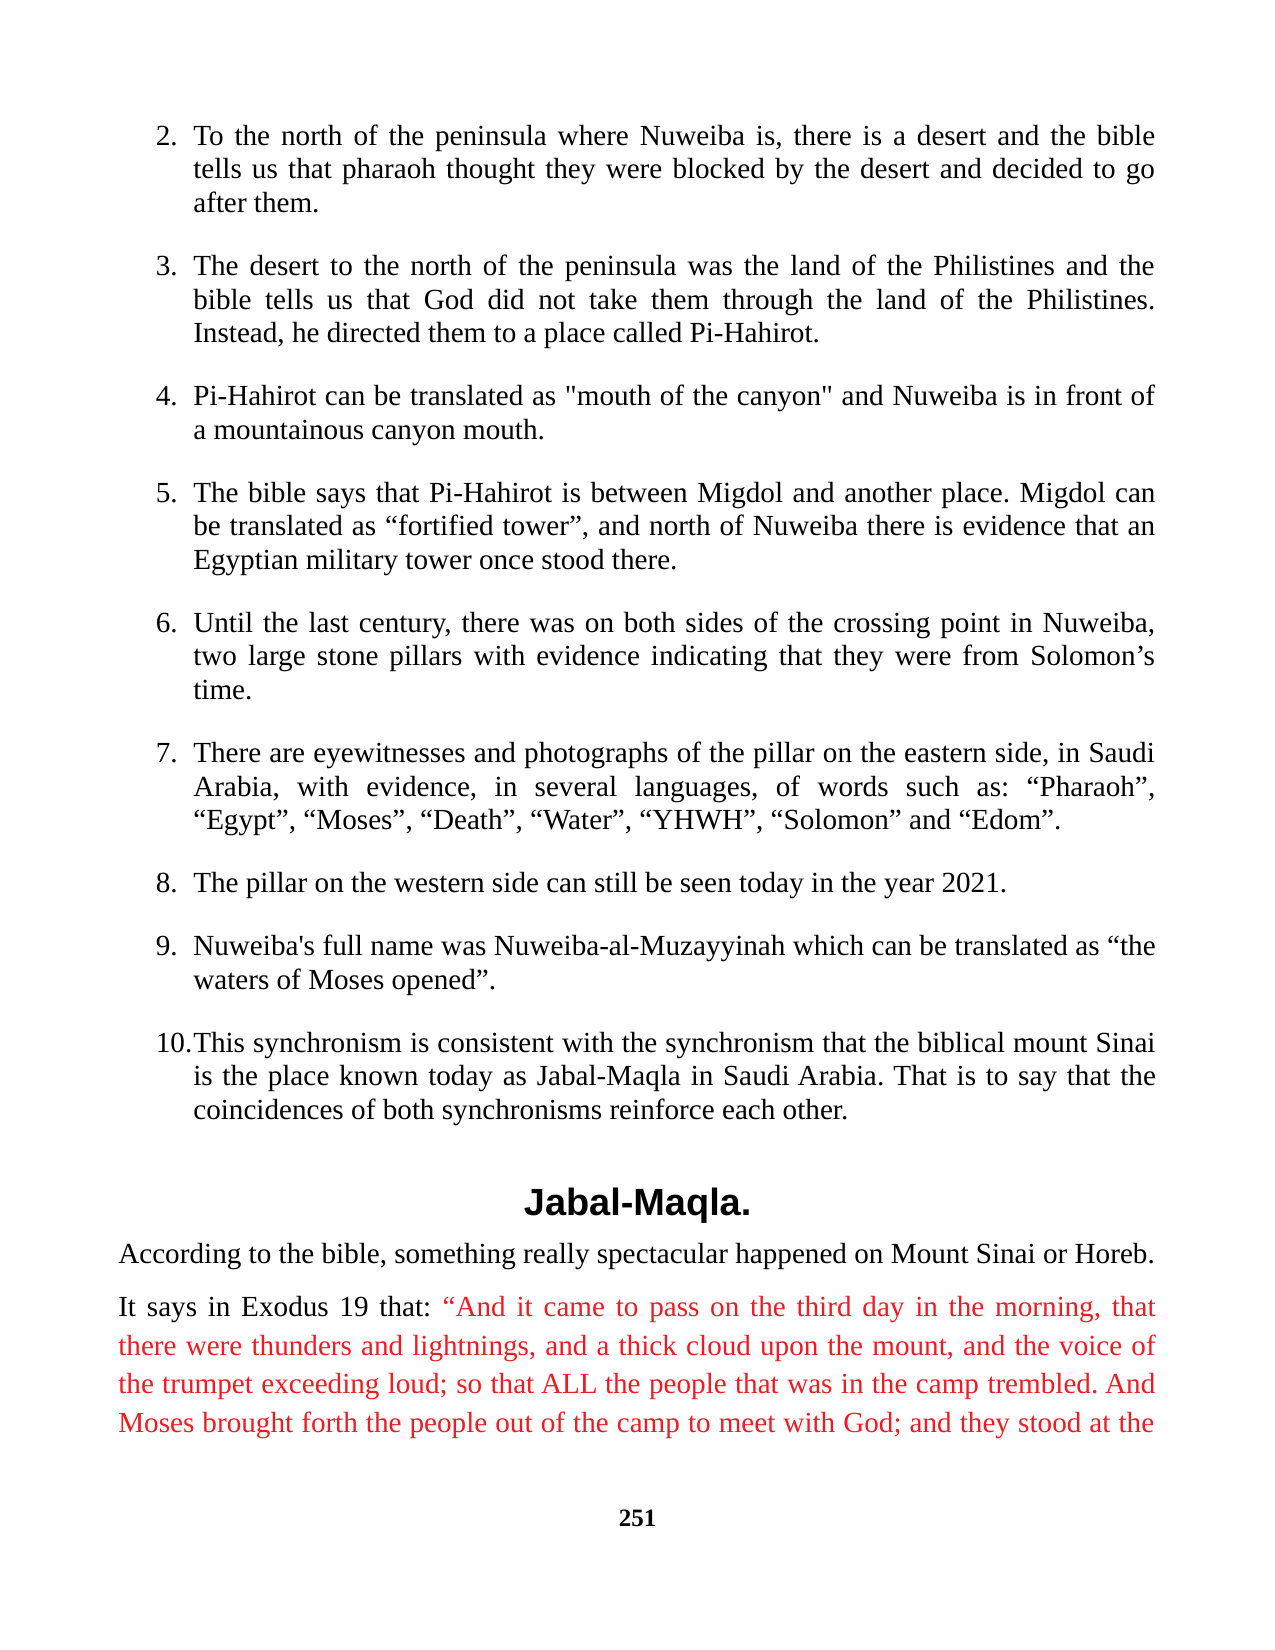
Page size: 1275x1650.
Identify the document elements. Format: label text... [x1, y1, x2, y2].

list To the north of the peninsula where Nuweiba is, there is a desert and the bible tells us that pharaoh thought they were blocked by the desert and decided to go after them. [156, 118, 1157, 219]
subtitle Jabal-Maqla. [118, 1180, 1157, 1223]
text According to the bible, something really spectacular happened on Mount Sinai or Horeb. [118, 1236, 1157, 1269]
list Nuweiba's full name was Nuweiba-al-Muzayyinah which can be translated as “the waters of Moses opened”. [156, 928, 1157, 995]
list Pi-Hahirot can be translated as "mouth of the canyon" and Nuweiba is in front of a mountainous canyon mouth. [156, 378, 1157, 445]
list There are eyewitnesses and photographs of the pillar on the eastern side, in Saudi Arabia, with evidence, in several languages, of words such as: “Pharaoh”, “Egypt”, “Moses”, “Death”, “Water”, “YHWH”, “Solomon” and “Edom”. [156, 735, 1157, 836]
list This synchronism is consistent with the synchronism that the biblical mount Sinai is the place known today as Jabal-Maqla in Saudi Arabia. That is to say that the coincidences of both synchronisms reinforce each other. [156, 1025, 1157, 1125]
list Until the last century, there was on both sides of the crossing point in Nuweiba, two large stone pillars with evidence indicating that they were from Solomon’s time. [156, 605, 1157, 706]
list The bible says that Pi-Hahirot is between Migdol and another place. Migdol can be translated as “fortified tower”, and north of Nuweiba there is evidence that an Egyptian military tower once stood there. [156, 475, 1157, 576]
list The desert to the north of the peninsula was the land of the Philistines and the bible tells us that God did not take them through the land of the Philistines. Instead, he directed them to a place called Pi-Hahirot. [156, 248, 1157, 349]
text It says in Exodus 19 that: “And it came to pass on the third day in the morning, that there were thunders and lightnings, and a thick cloud upon the mount, and the voice of the trumpet exceeding loud; so that ALL the people that was in the camp trembled. And Moses brought forth the people out of the camp to meet with God; and they stood at the [118, 1289, 1157, 1438]
list The pillar on the western side can still be seen today in the year 2021. [156, 865, 1157, 899]
